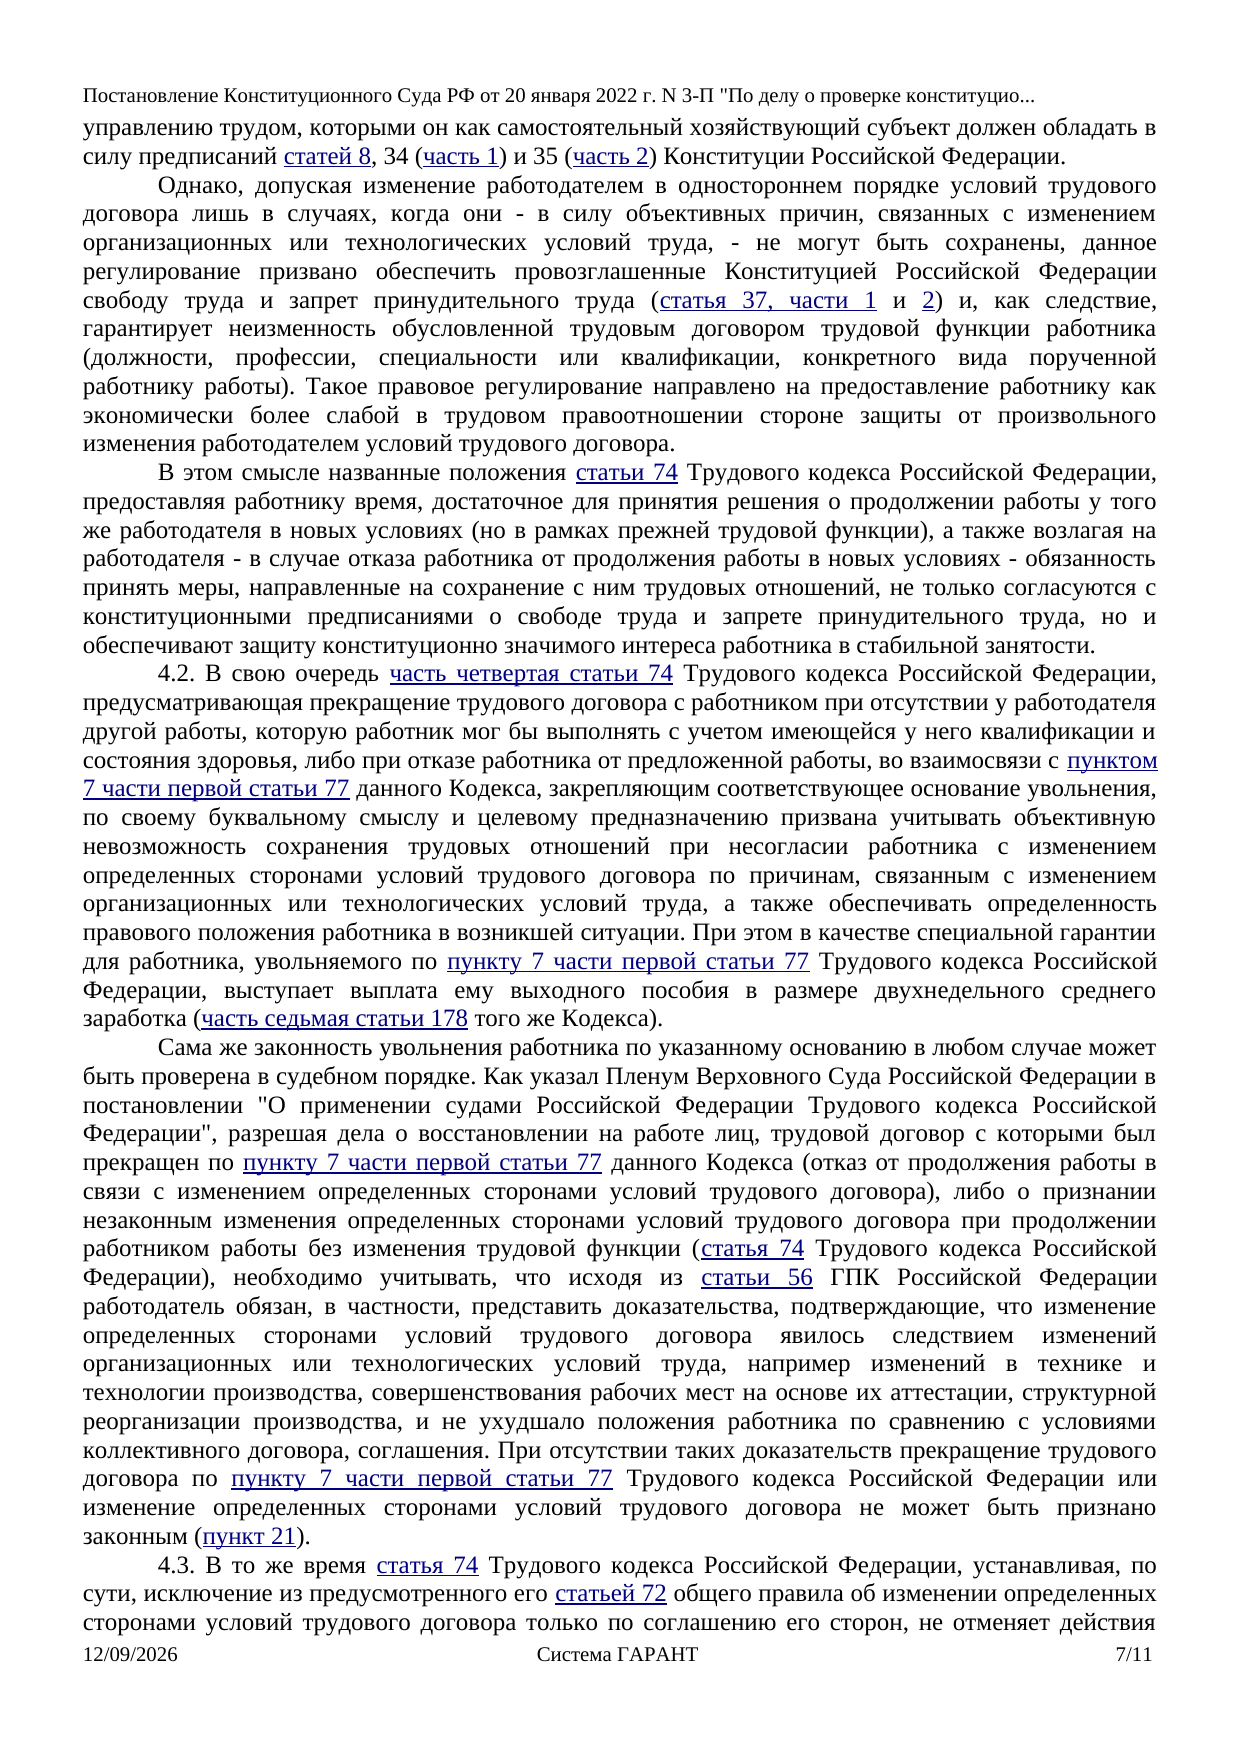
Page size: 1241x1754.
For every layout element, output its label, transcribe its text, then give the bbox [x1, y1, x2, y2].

text 4.3. В то же время статья 74 Трудового кодекса Российской Федерации, устанавливая, по сути, исключение из предусмотренного его статьей 72 общего правила об изменении определенных сторонами условий трудового договора только по соглашению его сторон, не отменяет действия [83, 1550, 1157, 1636]
text 4.2. В свою очередь часть четвертая статьи 74 Трудового кодекса Российской Федерации, предусматривающая прекращение трудового договора с работником при отсутствии у работодателя другой работы, которую работник мог бы выполнять с учетом имеющейся у него квалификации и состояния здоровья, либо при отказе работника от предложенной работы, во взаимосвязи с пунктом 7 части первой статьи 77 данного Кодекса, закрепляющим соответствующее основание увольнения, по своему буквальному смыслу и целевому предназначению призвана учитывать объективную невозможность сохранения трудовых отношений при несогласии работника с изменением определенных сторонами условий трудового договора по причинам, связанным с изменением организационных или технологических условий труда, а также обеспечивать определенность правового положения работника в возникшей ситуации. При этом в качестве специальной гарантии для работника, увольняемого по пункту 7 части первой статьи 77 Трудового кодекса Российской Федерации, выступает выплата ему выходного пособия в размере двухнедельного среднего заработка (часть седьмая статьи 178 того же Кодекса). [83, 658, 1157, 1032]
text Сама же законность увольнения работника по указанному основанию в любом случае может быть проверена в судебном порядке. Как указал Пленум Верховного Суда Российской Федерации в постановлении "О применении судами Российской Федерации Трудового кодекса Российской Федерации", разрешая дела о восстановлении на работе лиц, трудовой договор с которыми был прекращен по пункту 7 части первой статьи 77 данного Кодекса (отказ от продолжения работы в связи с изменением определенных сторонами условий трудового договора), либо о признании незаконным изменения определенных сторонами условий трудового договора при продолжении работником работы без изменения трудовой функции (статья 74 Трудового кодекса Российской Федерации), необходимо учитывать, что исходя из статьи 56 ГПК Российской Федерации работодатель обязан, в частности, представить доказательства, подтверждающие, что изменение определенных сторонами условий трудового договора явилось следствием изменений организационных или технологических условий труда, например изменений в технике и технологии производства, совершенствования рабочих мест на основе их аттестации, структурной реорганизации производства, и не ухудшало положения работника по сравнению с условиями коллективного договора, соглашения. При отсутствии таких доказательств прекращение трудового договора по пункту 7 части первой статьи 77 Трудового кодекса Российской Федерации или изменение определенных сторонами условий трудового договора не может быть признано законным (пункт 21). [83, 1032, 1157, 1550]
text Однако, допуская изменение работодателем в одностороннем порядке условий трудового договора лишь в случаях, когда они - в силу объективных причин, связанных с изменением организационных или технологических условий труда, - не могут быть сохранены, данное регулирование призвано обеспечить провозглашенные Конституцией Российской Федерации свободу труда и запрет принудительного труда (статья 37, части 1 и 2) и, как следствие, гарантирует неизменность обусловленной трудовым договором трудовой функции работника (должности, профессии, специальности или квалификации, конкретного вида порученной работнику работы). Такое правовое регулирование направлено на предоставление работнику как экономически более слабой в трудовом правоотношении стороне защиты от произвольного изменения работодателем условий трудового договора. [83, 170, 1157, 457]
text В этом смысле названные положения статьи 74 Трудового кодекса Российской Федерации, предоставляя работнику время, достаточное для принятия решения о продолжении работы у того же работодателя в новых условиях (но в рамках прежней трудовой функции), а также возлагая на работодателя - в случае отказа работника от продолжения работы в новых условиях - обязанность принять меры, направленные на сохранение с ним трудовых отношений, не только согласуются с конституционными предписаниями о свободе труда и запрете принудительного труда, но и обеспечивают защиту конституционно значимого интереса работника в стабильной занятости. [83, 457, 1157, 658]
text управлению трудом, которыми он как самостоятельный хозяйствующий субъект должен обладать в силу предписаний статей 8, 34 (часть 1) и 35 (часть 2) Конституции Российской Федерации. [83, 112, 1157, 170]
